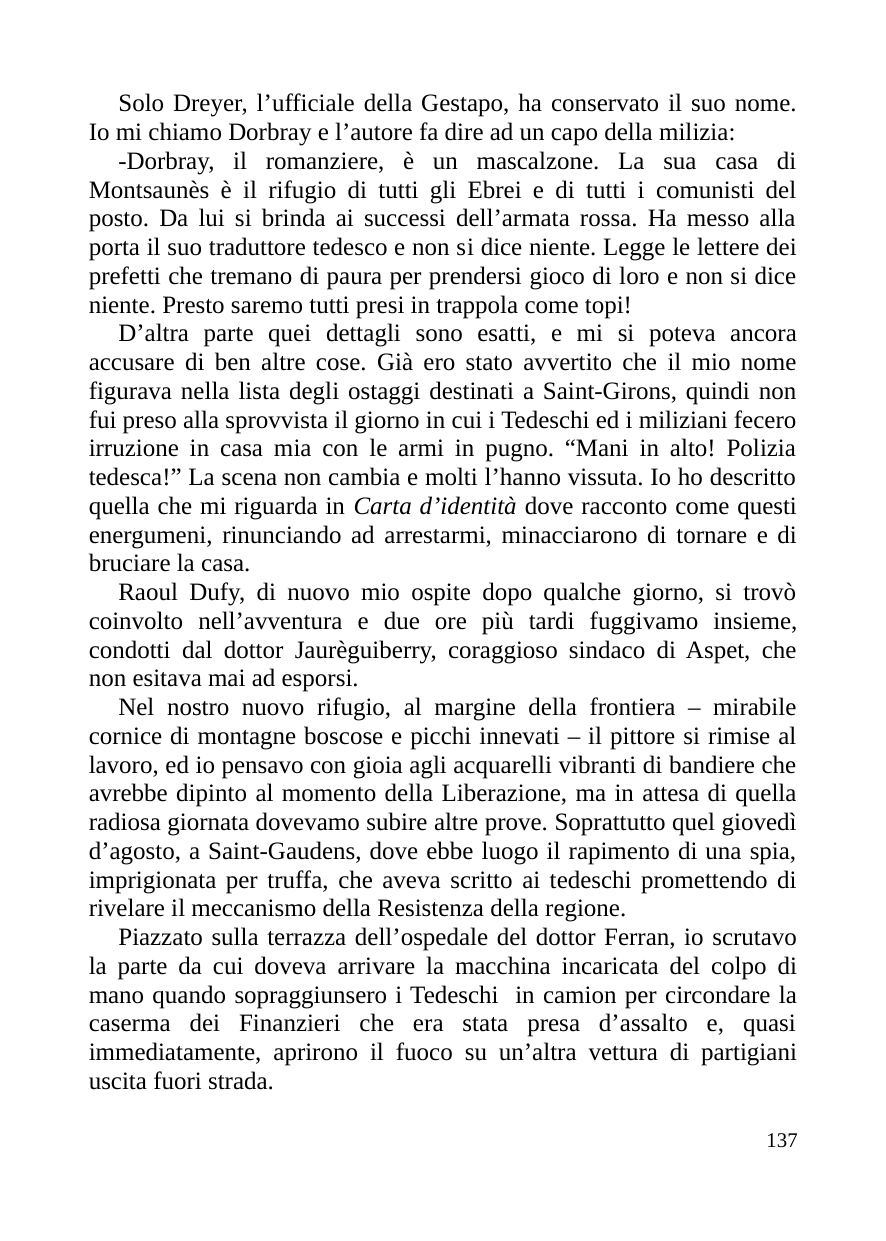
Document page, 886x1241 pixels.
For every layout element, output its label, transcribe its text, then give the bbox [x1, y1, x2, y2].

text Nel nostro nuovo rifugio, al margine della frontiera – mirabile cornice di montagne boscose e picchi innevati – il pittore si rimise al lavoro, ed io pensavo con gioia agli acquarelli vibranti di bandiere che avrebbe dipinto al momento della Liberazione, ma in attesa di quella radiosa giornata dovevamo subire altre prove. Soprattutto quel giovedì d’agosto, a Saint-Gaudens, dove ebbe luogo il rapimento di una spia, imprigionata per truffa, che aveva scritto ai tedeschi promettendo di rivelare il meccanismo della Resistenza della regione. [88, 692, 797, 922]
text Solo Dreyer, l’ufficiale della Gestapo, ha conservato il suo nome. Io mi chiamo Dorbray e l’autore fa dire ad un capo della milizia: [88, 88, 797, 146]
text D’altra parte quei dettagli sono esatti, e mi si poteva ancora accusare di ben altre cose. Già ero stato avvertito che il mio nome figurava nella lista degli ostaggi destinati a Saint-Girons, quindi non fui preso alla sprovvista il giorno in cui i Tedeschi ed i miliziani fecero irruzione in casa mia con le armi in pugno. “Mani in alto! Polizia tedesca!” La scena non cambia e molti l’hanno vissuta. Io ho descritto quella che mi riguarda in Carta d’identità dove racconto come questi energumeni, rinunciando ad arrestarmi, minacciarono di tornare e di bruciare la casa. [88, 318, 797, 577]
text -Dorbray, il romanziere, è un mascalzone. La sua casa di Montsaunès è il rifugio di tutti gli Ebrei e di tutti i comunisti del posto. Da lui si brinda ai successi dell’armata rossa. Ha messo alla porta il suo traduttore tedesco e non si dice niente. Legge le lettere dei prefetti che tremano di paura per prendersi gioco di loro e non si dice niente. Presto saremo tutti presi in trappola come topi! [88, 146, 797, 318]
text Raoul Dufy, di nuovo mio ospite dopo qualche giorno, si trovò coinvolto nell’avventura e due ore più tardi fuggivamo insieme, condotti dal dottor Jaurèguiberry, coraggioso sindaco di Aspet, che non esitava mai ad esporsi. [88, 577, 797, 692]
text Piazzato sulla terrazza dell’ospedale del dottor Ferran, io scrutavo la parte da cui doveva arrivare la macchina incaricata del colpo di mano quando sopraggiunsero i Tedeschi in camion per circondare la caserma dei Finanzieri che era stata presa d’assalto e, quasi immediatamente, aprirono il fuoco su un’altra vettura di partigiani uscita fuori strada. [88, 922, 797, 1095]
